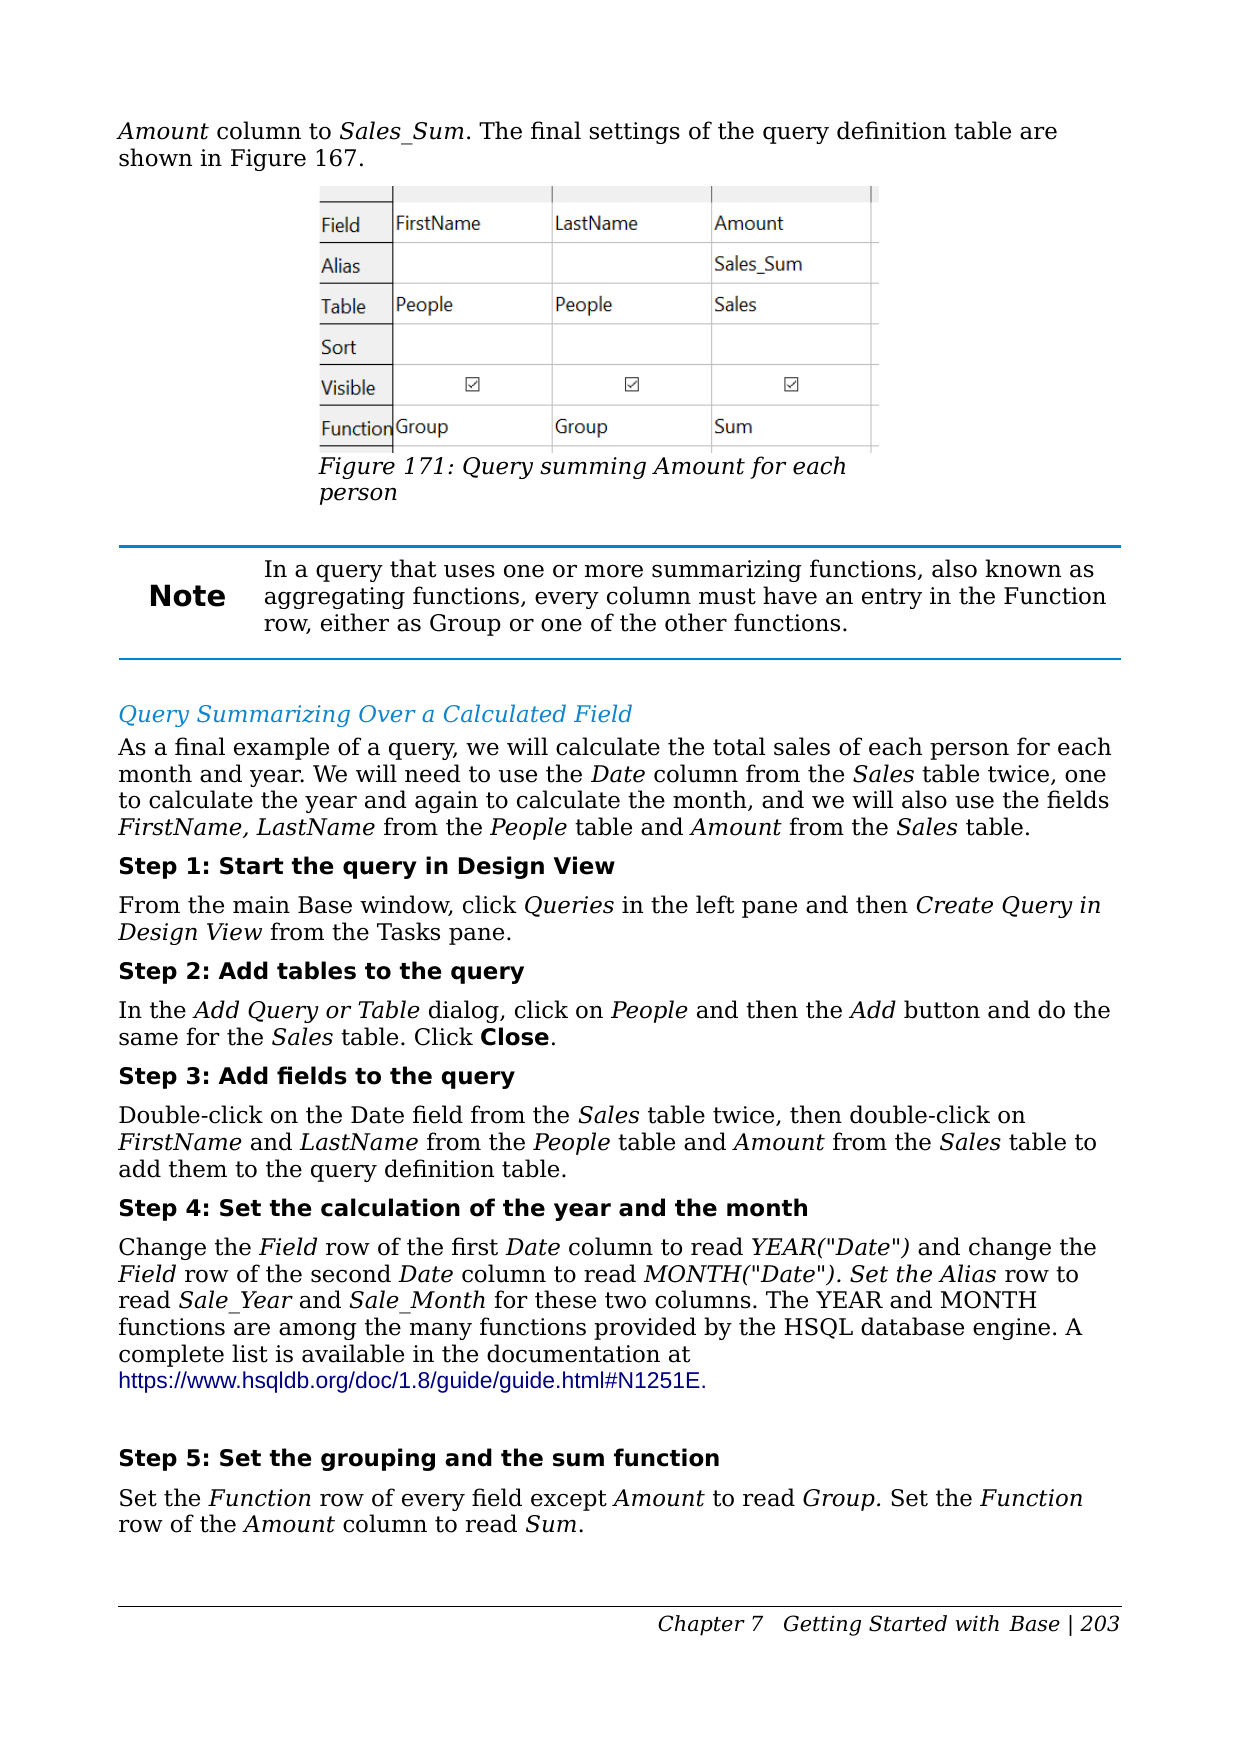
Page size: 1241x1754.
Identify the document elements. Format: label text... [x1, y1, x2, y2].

text Step 4: Set the calculation of the year and the month [118, 1195, 1122, 1222]
text Change the Field row of the first Date column to read YEAR("Date") and change the Field row of the second Date column to read MONTH("Date"). Set the Alias row to read Sale_Year and Sale_Month for these two columns. The YEAR and MONTH functions are among the many functions provided by the HSQL database engine. A complete list is available in the documentation at https://www.hsqldb.org/doc/1.8/guide/guide.html#N1251E. [118, 1234, 1122, 1394]
text Figure 171: Query summing Amount for each person [318, 450, 880, 506]
text Step 5: Set the grouping and the sum function [118, 1446, 1122, 1472]
text Double-click on the Date field from the Sales table twice, then double-click on FirstName and LastName from the People table and Amount from the Sales table to add them to the query definition table. [118, 1102, 1122, 1182]
text Step 3: Add fields to the query [118, 1063, 1122, 1090]
table_header In a query that uses one or more summarizing functions, also known as aggregating functions, every column must have an entry in the Function row, either as Group or one of the other functions. [255, 548, 1121, 658]
picture [319, 186, 879, 453]
text Step 2: Add tables to the query [118, 958, 1122, 985]
text In the Add Query or Table dialog, click on People and then the Add button and do the same for the Sales table. Click Close. [118, 997, 1122, 1051]
text Step 1: Start the query in Design View [118, 853, 1122, 880]
subtitle Query Summarizing Over a Calculated Field [118, 701, 1122, 728]
text Set the Function row of every field except Amount to read Group. Set the Function row of the Amount column to read Sum. [118, 1485, 1122, 1538]
text Amount column to Sales_Sum. The final settings of the query definition table are shown in Figure 167. [118, 118, 1122, 171]
text From the main Base window, click Queries in the left pane and then Create Query in Design View from the Tasks pane. [118, 892, 1122, 946]
table_header Note [119, 548, 255, 658]
text As a final example of a query, we will calculate the total sales of each person for each month and year. We will need to use the Date column from the Sales table twice, one to calculate the year and again to calculate the month, and we will also use the fields FirstName, LastName from the People table and Amount from the Sales table. [118, 734, 1122, 841]
